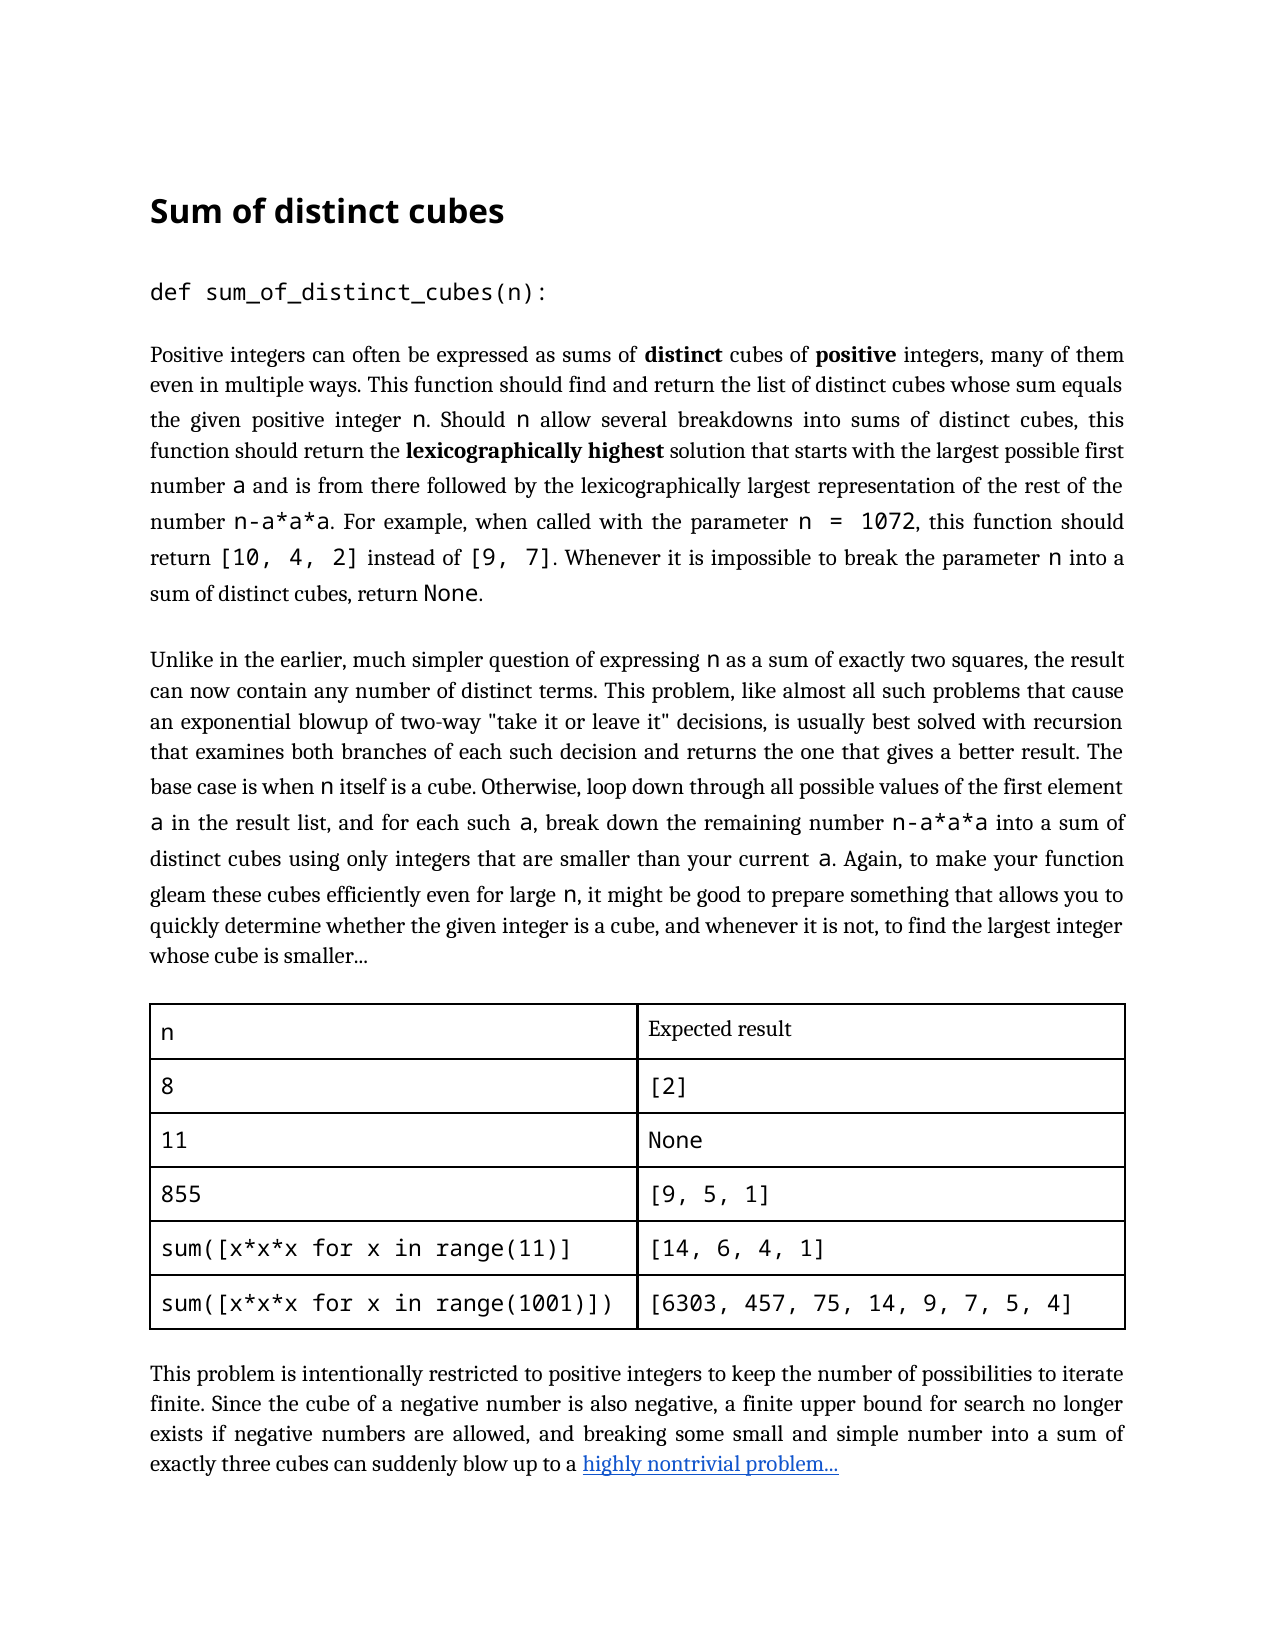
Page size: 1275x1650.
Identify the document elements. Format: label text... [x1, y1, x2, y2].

subtitle Sum of distinct cubes [150, 187, 1125, 233]
table_header n [151, 1005, 636, 1057]
table_cell [6303, 457, 75, 14, 9, 7, 5, 4] [639, 1276, 1124, 1328]
text def sum_of_distinct_cubes(n): [150, 276, 1125, 307]
table_cell [14, 6, 4, 1] [639, 1222, 1124, 1274]
text Unlike in the earlier, much simpler question of expressing n as a sum of exactly two squares, the result can now contain any number of distinct terms. This problem, like almost all such problems that cause an exponential blowup of two-way "take it or leave it" decisions, is usually best solved with recursion that examines both branches of each such decision and returns the one that gives a better result. The base case is when n itself is a cube. Otherwise, loop down through all possible values of the first element a in the result list, and for each such a, break down the remaining number n-a*a*a into a sum of distinct cubes using only integers that are smaller than your current a. Again, to make your function gleam these cubes efficiently even for large n, it might be good to prepare something that allows you to quickly determine whether the given integer is a cube, and whenever it is not, to find the largest integer whose cube is smaller... [150, 643, 1125, 969]
text Positive integers can often be expressed as sums of distinct cubes of positive integers, many of them even in multiple ways. This function should find and return the list of distinct cubes whose sum equals the given positive integer n. Should n allow several breakdowns into sums of distinct cubes, this function should return the lexicographically highest solution that starts with the largest possible first number a and is from there followed by the lexicographically largest representation of the rest of the number n-a*a*a. For example, when called with the parameter n = 1072, this function should return [10, 4, 2] instead of [9, 7]. Whenever it is impossible to break the parameter n into a sum of distinct cubes, return None. [150, 342, 1125, 608]
table_cell 855 [151, 1168, 636, 1220]
table_cell sum([x*x*x for x in range(11)] [151, 1222, 636, 1274]
table_cell 8 [151, 1060, 636, 1112]
text This problem is intentionally restricted to positive integers to keep the number of possibilities to iterate finite. Since the cube of a negative number is also negative, a finite upper bound for search no longer exists if negative numbers are allowed, and breaking some small and simple number into a sum of exactly three cubes can suddenly blow up to a highly nontrivial problem... [150, 1361, 1125, 1477]
table_cell [9, 5, 1] [639, 1168, 1124, 1220]
table_cell None [639, 1114, 1124, 1166]
table_header Expected result [639, 1005, 1124, 1057]
table_cell sum([x*x*x for x in range(1001)]) [151, 1276, 636, 1328]
table_cell [2] [639, 1060, 1124, 1112]
table_cell 11 [151, 1114, 636, 1166]
